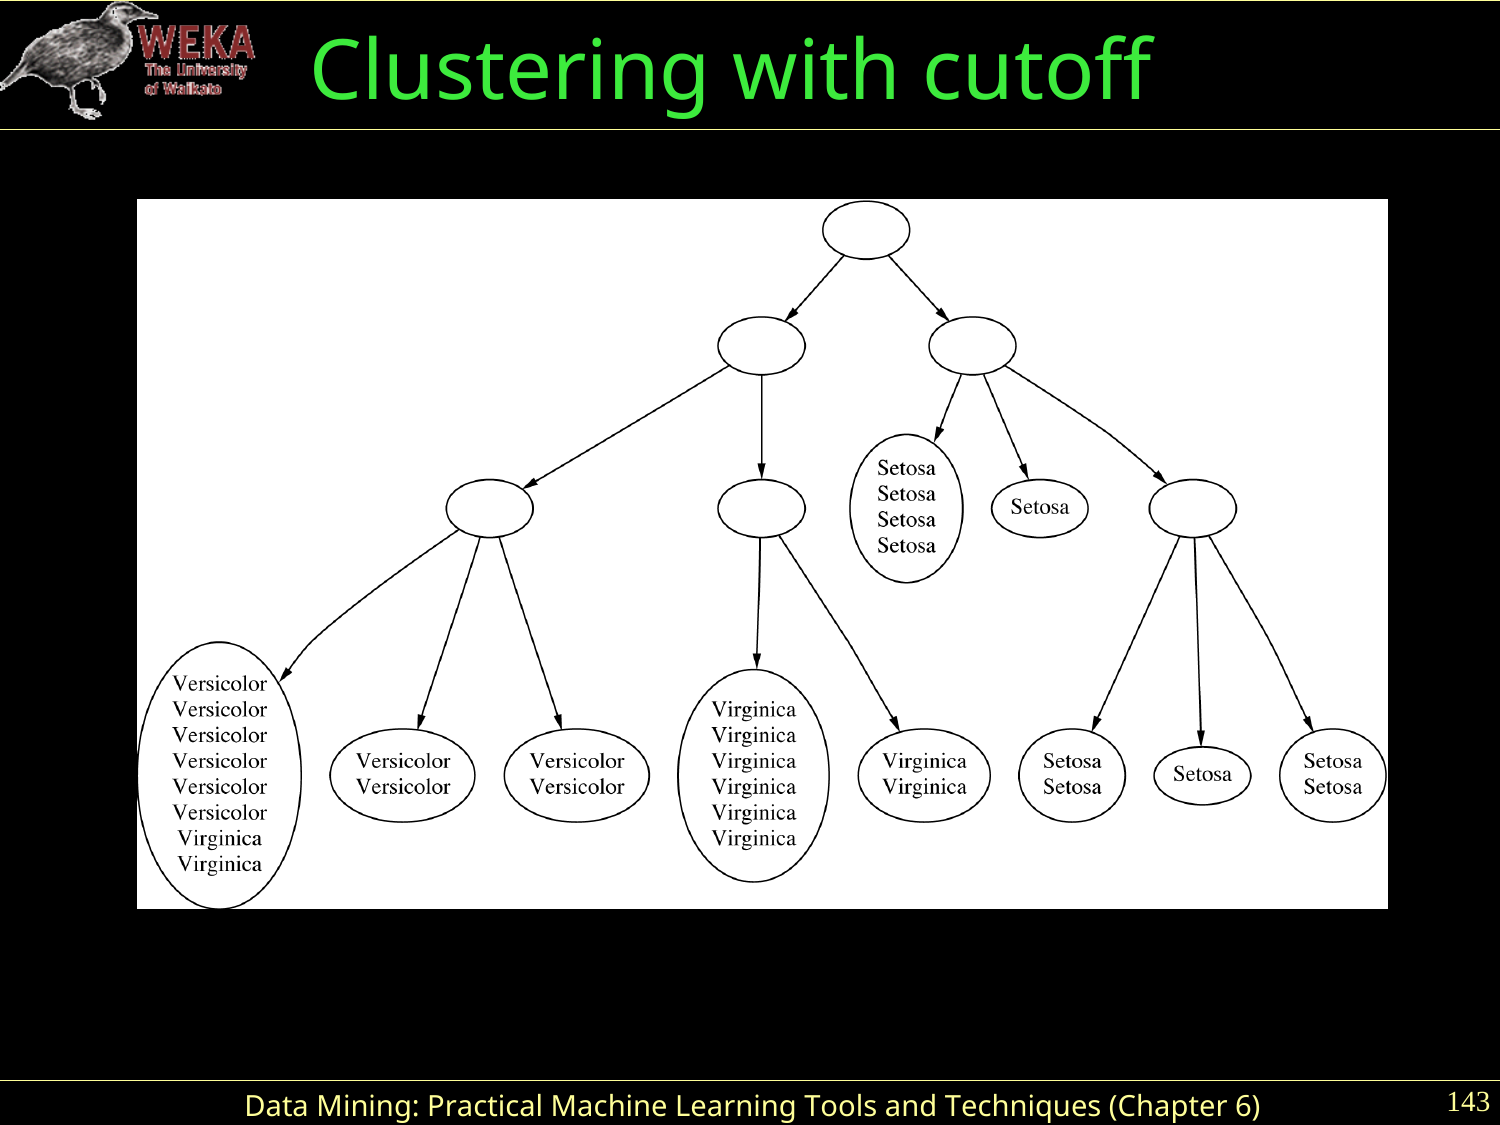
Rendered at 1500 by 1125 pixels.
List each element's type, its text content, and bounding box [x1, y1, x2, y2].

picture [137, 199, 1388, 909]
picture [0, 1, 266, 129]
title Clustering with cutoff [295, 0, 1500, 148]
